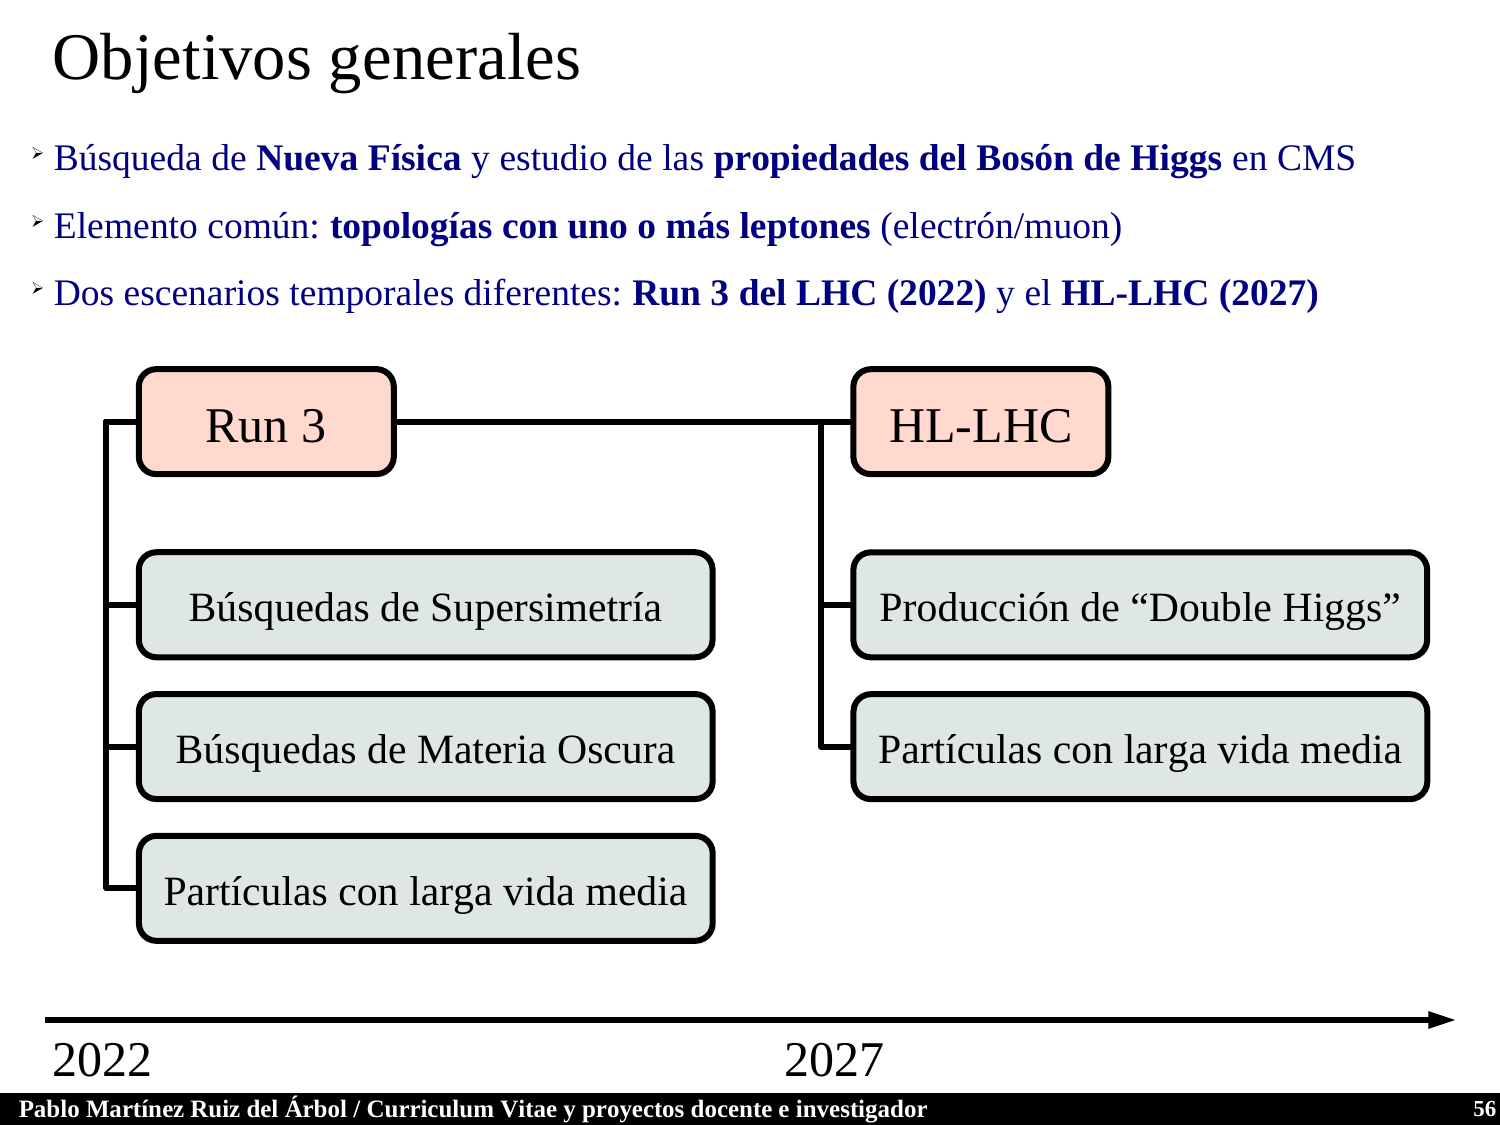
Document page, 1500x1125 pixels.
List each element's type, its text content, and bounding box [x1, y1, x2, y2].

text_box Run 3 [138, 369, 394, 475]
text_box Búsquedas de Supersimetría [138, 552, 713, 658]
text_box Partículas con larga vida media [138, 835, 713, 941]
text_box Objetivos generales [0, 3, 661, 111]
text_box Producción de “Double Higgs” [853, 552, 1428, 658]
text_box 2027 [769, 1017, 920, 1094]
text_box Partículas con larga vida media [853, 694, 1428, 800]
text_box 2022 [37, 1017, 188, 1094]
text_box Búsqueda de Nueva Física y estudio de las propiedades del Bosón de Higgs en CMS Elemento común: topologías con uno o más leptones (electrón/muon) Dos escenarios temporales diferentes: Run 3 del LHC (2022) y el HL-LHC (2027) [11, 98, 1500, 279]
text_box Búsquedas de Materia Oscura [138, 694, 713, 800]
text_box HL-LHC [853, 369, 1109, 475]
